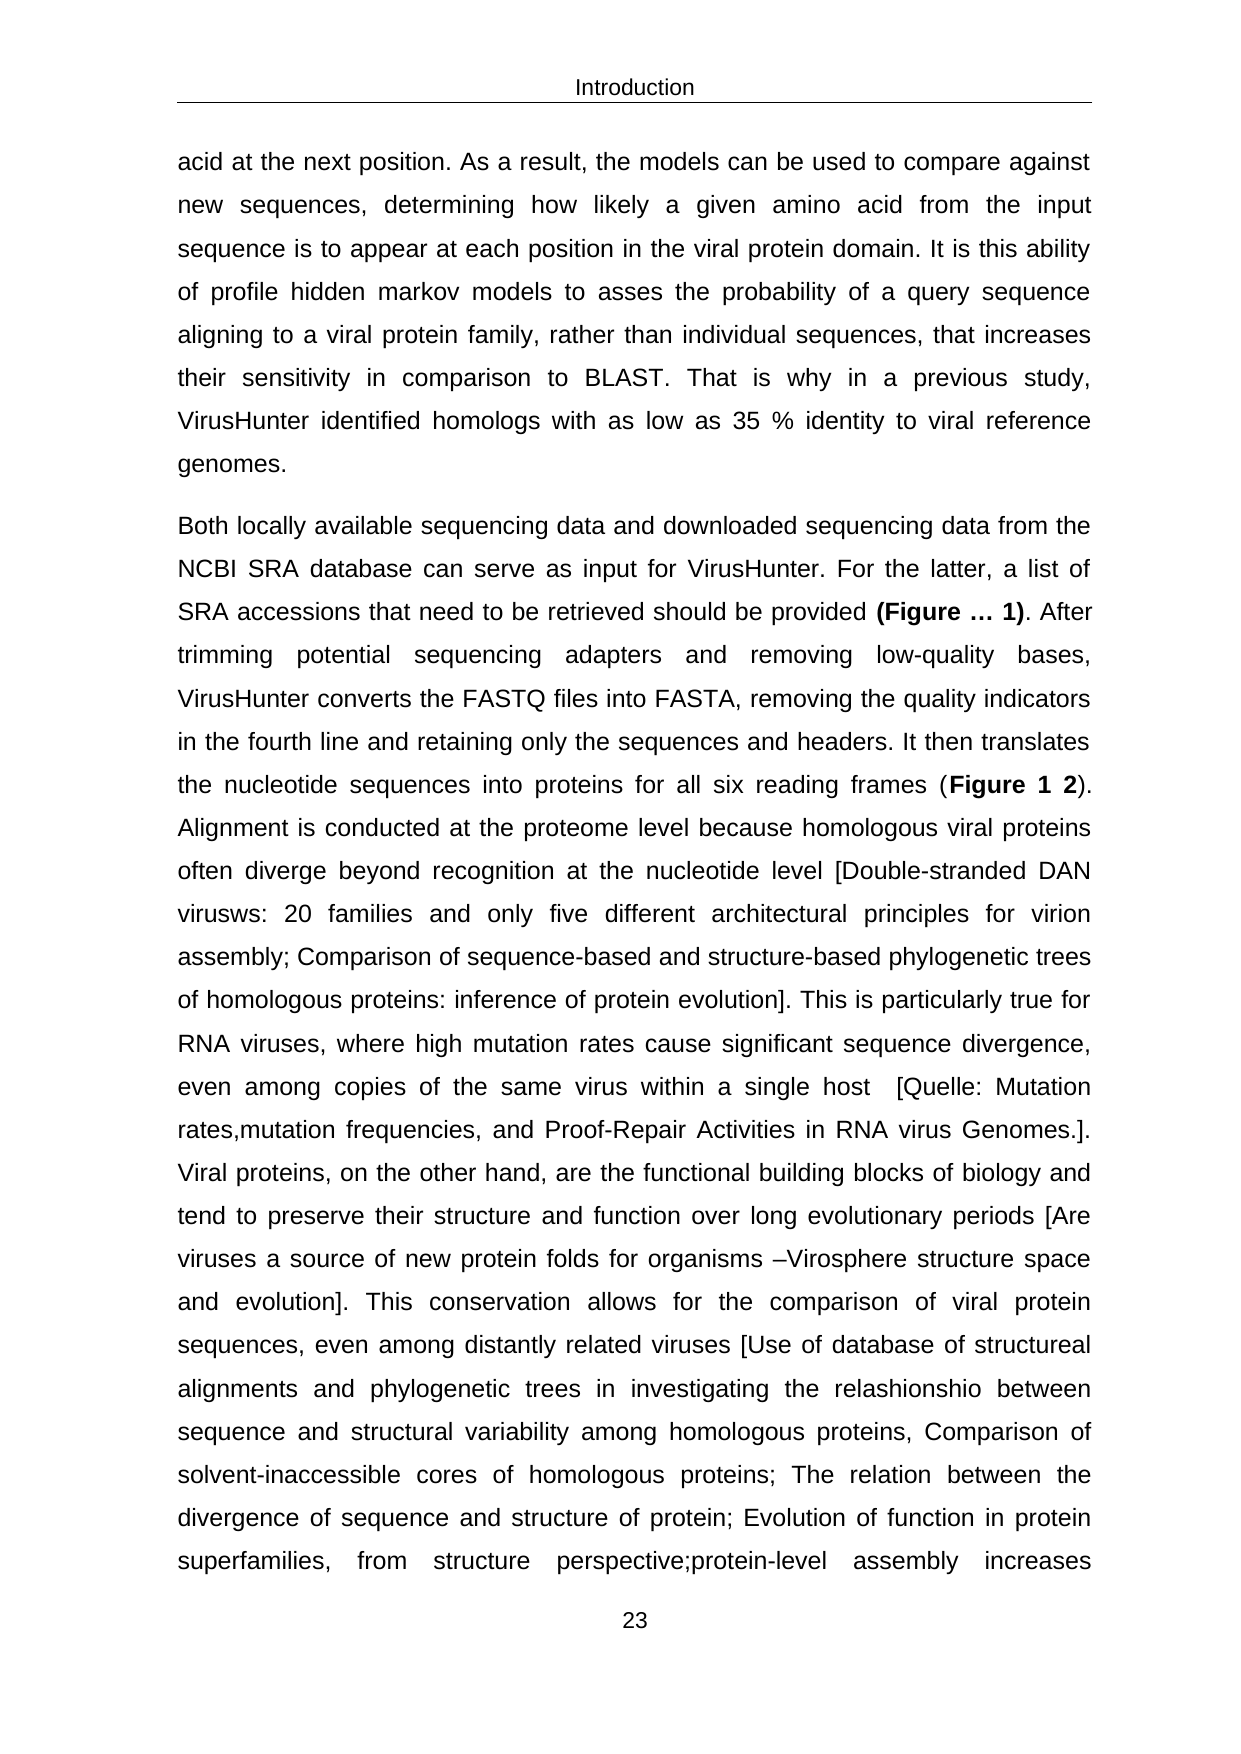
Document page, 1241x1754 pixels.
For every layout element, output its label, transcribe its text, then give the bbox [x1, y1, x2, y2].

text Both locally available sequencing data and downloaded sequencing data from the NCBI SRA database can serve as input for VirusHunter. For the latter, a list of SRA accessions that need to be retrieved should be provided (Figure … 1). After trimming potential sequencing adapters and removing low-quality bases, VirusHunter converts the FASTQ files into FASTA, removing the quality indicators in the fourth line and retaining only the sequences and headers. It then translates the nucleotide sequences into proteins for all six reading frames (Figure 1 2). Alignment is conducted at the proteome level because homologous viral proteins often diverge beyond recognition at the nucleotide level [Double-stranded DAN virusws: 20 families and only five different architectural principles for virion assembly; Comparison of sequence-based and structure-based phylogenetic trees of homologous proteins: inference of protein evolution]. This is particularly true for RNA viruses, where high mutation rates cause significant sequence divergence, even among copies of the same virus within a single host [Quelle: Mutation rates,mutation frequencies, and Proof-Repair Activities in RNA virus Genomes.]. Viral proteins, on the other hand, are the functional building blocks of biology and tend to preserve their structure and function over long evolutionary periods [Are viruses a source of new protein folds for organisms –Virosphere structure space and evolution]. This conservation allows for the comparison of viral protein sequences, even among distantly related viruses [Use of database of structureal alignments and phylogenetic trees in investigating the relashionshio between sequence and structural variability among homologous proteins, Comparison of solvent-inaccessible cores of homologous proteins; The relation between the divergence of sequence and structure of protein; Evolution of function in protein superfamilies, from structure perspective;protein-level assembly increases [177, 511, 1092, 1575]
text acid at the next position. As a result, the models can be used to compare against new sequences, determining how likely a given amino acid from the input sequence is to appear at each position in the viral protein domain. It is this ability of profile hidden markov models to asses the probability of a query sequence aligning to a viral protein family, rather than individual sequences, that increases their sensitivity in comparison to BLAST. That is why in a previous study, VirusHunter identified homologs with as low as 35 % identity to viral reference genomes. [177, 147, 1092, 478]
